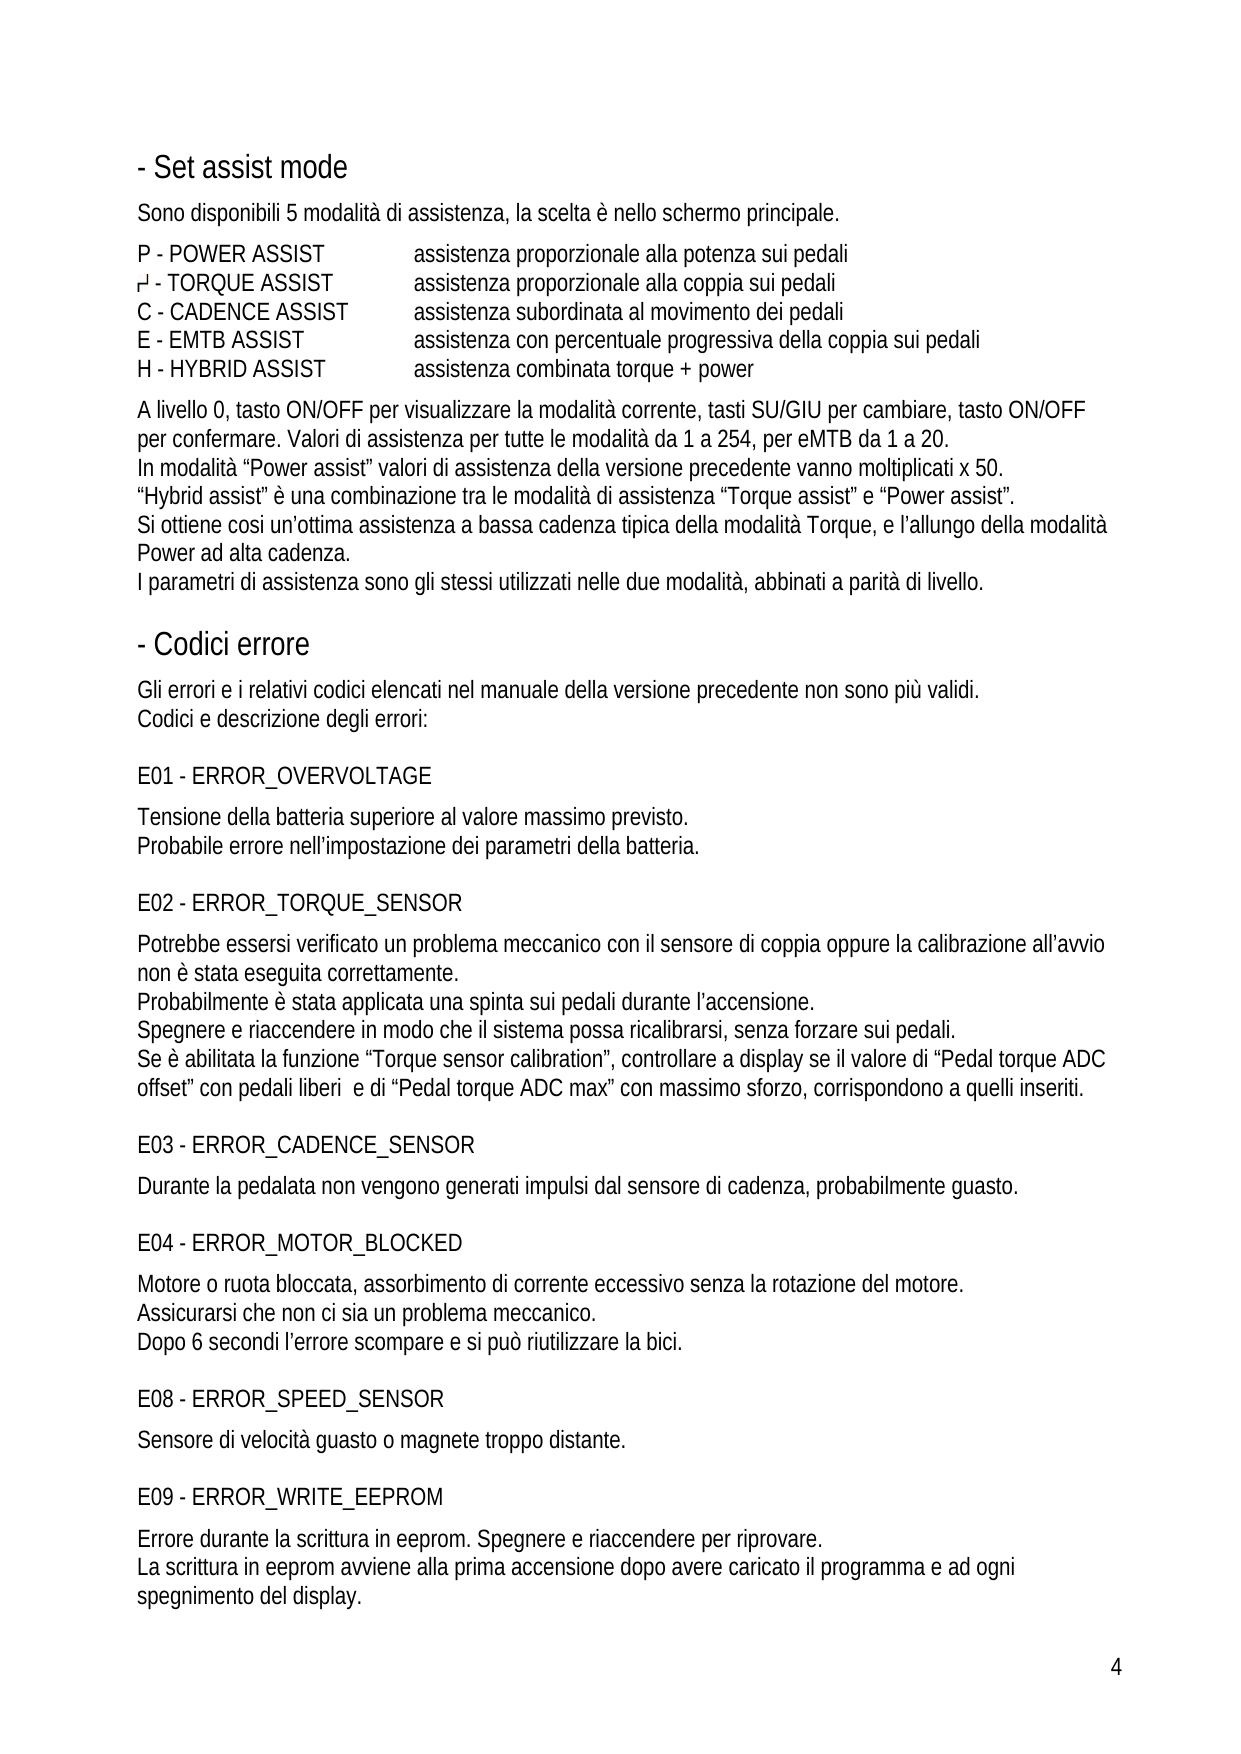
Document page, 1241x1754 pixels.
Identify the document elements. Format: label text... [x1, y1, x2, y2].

text Dopo 6 secondi l’errore scompare e si può riutilizzare la bici. [137, 1327, 1122, 1355]
text H - HYBRID ASSIST assistenza combinata torque + power [137, 354, 1122, 383]
text Tensione della batteria superiore al valore massimo previsto. [137, 802, 1122, 831]
text E02 - ERROR_TORQUE_SENSOR [137, 888, 1122, 917]
text In modalità “Power assist” valori di assistenza della versione precedente vanno moltiplicati x 50. [137, 452, 1122, 481]
text Probabile errore nell’impostazione dei parametri della batteria. [137, 831, 1122, 859]
text “Hybrid assist” è una combinazione tra le modalità di assistenza “Torque assist” e “Power assist”. [137, 481, 1122, 510]
text Assicurarsi che non ci sia un problema meccanico. [137, 1298, 1122, 1327]
text - Codici errore [137, 624, 1122, 663]
text E - EMTB ASSIST assistenza con percentuale progressiva della coppia sui pedali [137, 325, 1122, 354]
text C - CADENCE ASSIST assistenza subordinata al movimento dei pedali [137, 297, 1122, 325]
text E04 - ERROR_MOTOR_BLOCKED [137, 1228, 1122, 1257]
text Probabilmente è stata applicata una spinta sui pedali durante l’accensione. [137, 987, 1122, 1015]
text Durante la pedalata non vengono generati impulsi dal sensore di cadenza, probabilmente guasto. [137, 1171, 1122, 1199]
text Potrebbe essersi verificato un problema meccanico con il sensore di coppia oppure la calibrazione all’avvio non è stata eseguita correttamente. [137, 929, 1122, 987]
text Sensore di velocità guasto o magnete troppo distante. [137, 1425, 1122, 1454]
text Spegnere e riaccendere in modo che il sistema possa ricalibrarsi, senza forzare sui pedali. [137, 1015, 1122, 1044]
text E01 - ERROR_OVERVOLTAGE [137, 761, 1122, 790]
text E03 - ERROR_CADENCE_SENSOR [137, 1130, 1122, 1158]
text Sono disponibili 5 modalità di assistenza, la scelta è nello schermo principale. [137, 198, 1122, 227]
text Gli errori e i relativi codici elencati nel manuale della versione precedente non sono più validi. [137, 675, 1122, 704]
text Codici e descrizione degli errori: [137, 704, 1122, 732]
text E08 - ERROR_SPEED_SENSOR [137, 1384, 1122, 1413]
text Errore durante la scrittura in eeprom. Spegnere e riaccendere per riprovare. [137, 1523, 1122, 1552]
text E09 - ERROR_WRITE_EEPROM [137, 1482, 1122, 1511]
text La scrittura in eeprom avviene alla prima accensione dopo avere caricato il programma e ad ogni spegnimento del display. [137, 1552, 1122, 1609]
text I parametri di assistenza sono gli stessi utilizzati nelle due modalità, abbinati a parità di livello. [137, 567, 1122, 596]
text - TORQUE ASSIST assistenza proporzionale alla coppia sui pedali [137, 268, 1122, 297]
subtitle - Set assist mode [137, 148, 1122, 186]
text Motore o ruota bloccata, assorbimento di corrente eccessivo senza la rotazione del motore. [137, 1269, 1122, 1298]
text Si ottiene cosi un’ottima assistenza a bassa cadenza tipica della modalità Torque, e l’allungo della modalità Power ad alta cadenza. [137, 510, 1122, 567]
picture [137, 274, 149, 292]
text Se è abilitata la funzione “Torque sensor calibration”, controllare a display se il valore di “Pedal torque ADC offset” con pedali liberi e di “Pedal torque ADC max” con massimo sforzo, corrispondono a quelli inseriti. [137, 1044, 1122, 1101]
text P - POWER ASSIST assistenza proporzionale alla potenza sui pedali [137, 239, 1122, 268]
text A livello 0, tasto ON/OFF per visualizzare la modalità corrente, tasti SU/GIU per cambiare, tasto ON/OFF per confermare. Valori di assistenza per tutte le modalità da 1 a 254, per eMTB da 1 a 20. [137, 395, 1122, 452]
